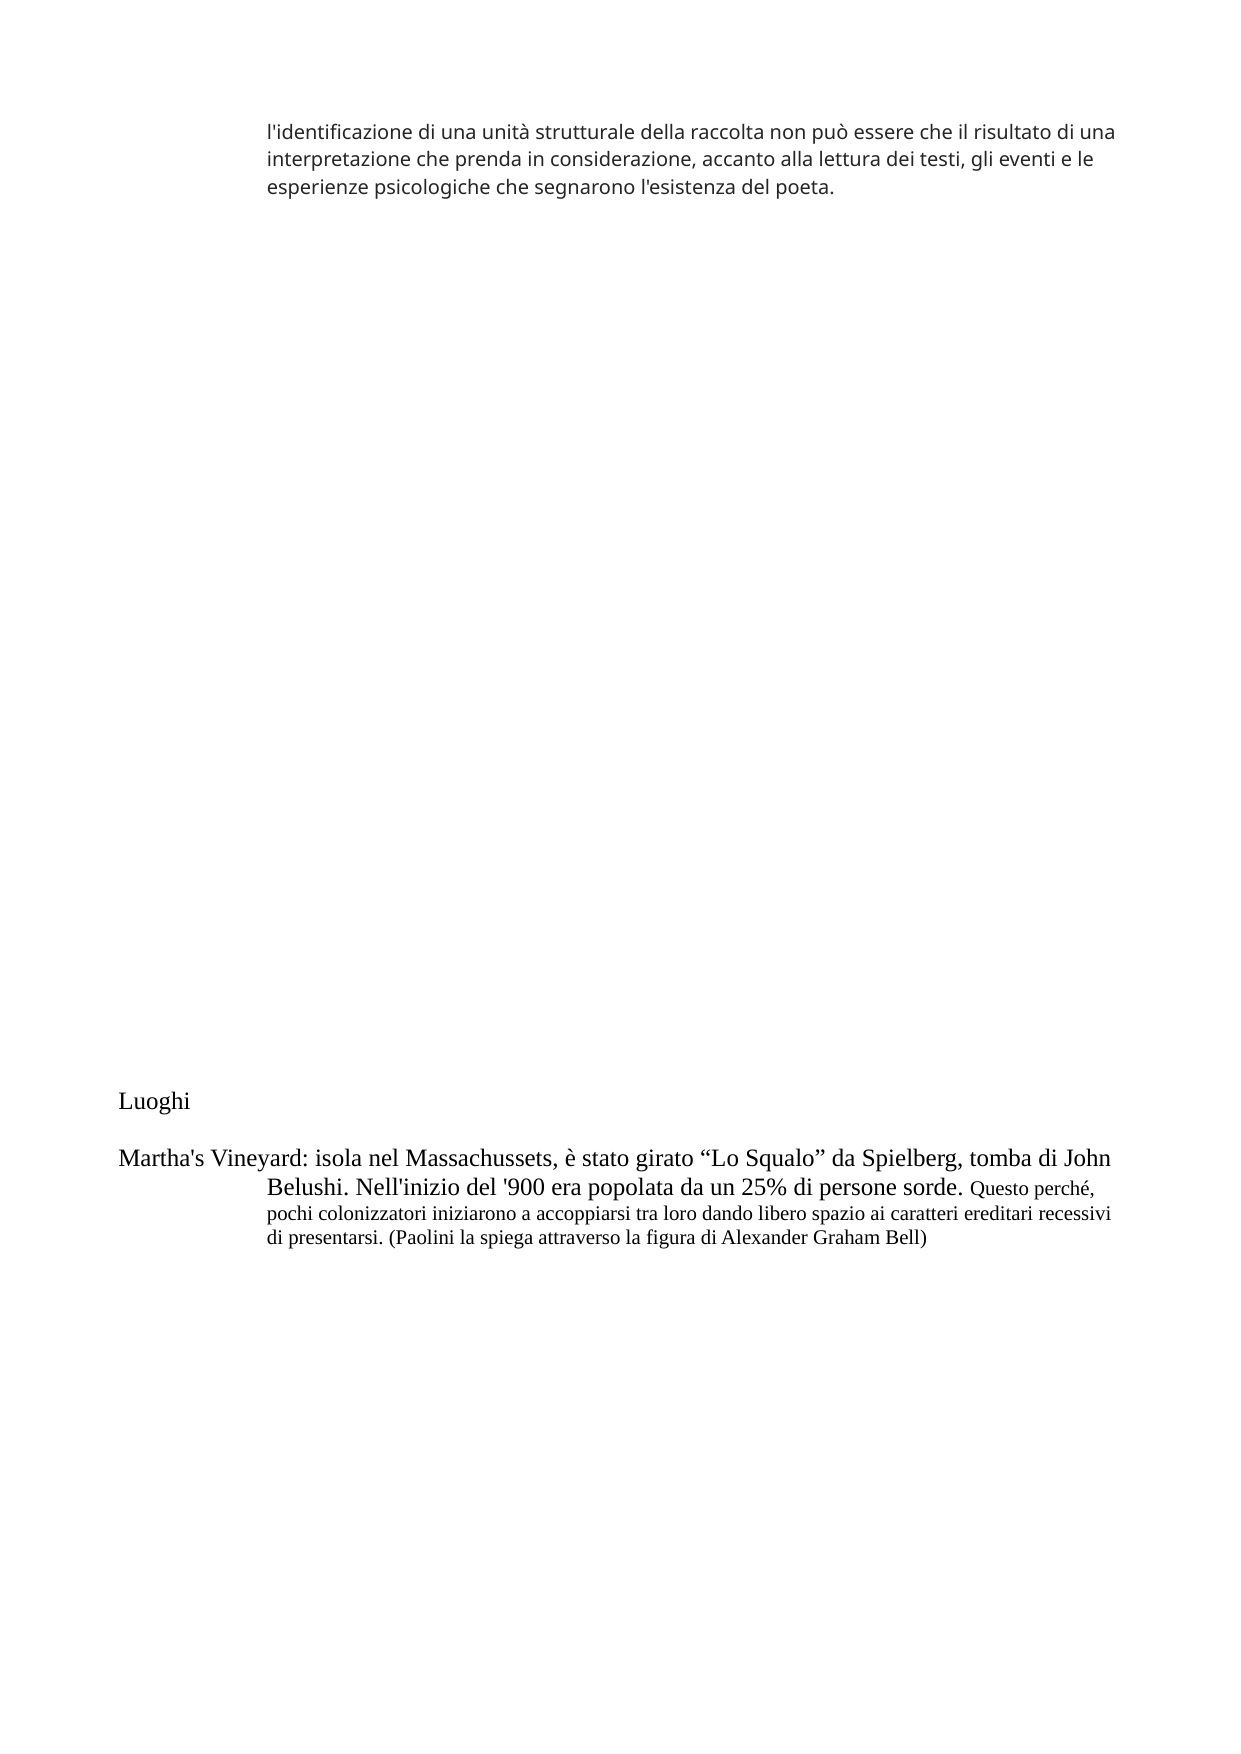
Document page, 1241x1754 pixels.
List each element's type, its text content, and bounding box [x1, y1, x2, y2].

text Luoghi [118, 1086, 1122, 1115]
text l'identificazione di una unità strutturale della raccolta non può essere che il risultato di una interpretazione che prenda in considerazione, accanto alla lettura dei testi, gli eventi e le esperienze psicologiche che segnarono l'esistenza del poeta. [118, 118, 1122, 200]
text Martha's Vineyard: isola nel Massachussets, è stato girato “Lo Squalo” da Spielberg, tomba di John Belushi. Nell'inizio del '900 era popolata da un 25% di persone sorde. Questo perché, pochi colonizzatori iniziarono a accoppiarsi tra loro dando libero spazio ai caratteri ereditari recessivi di presentarsi. (Paolini la spiega attraverso la figura di Alexander Graham Bell) [118, 1143, 1122, 1249]
